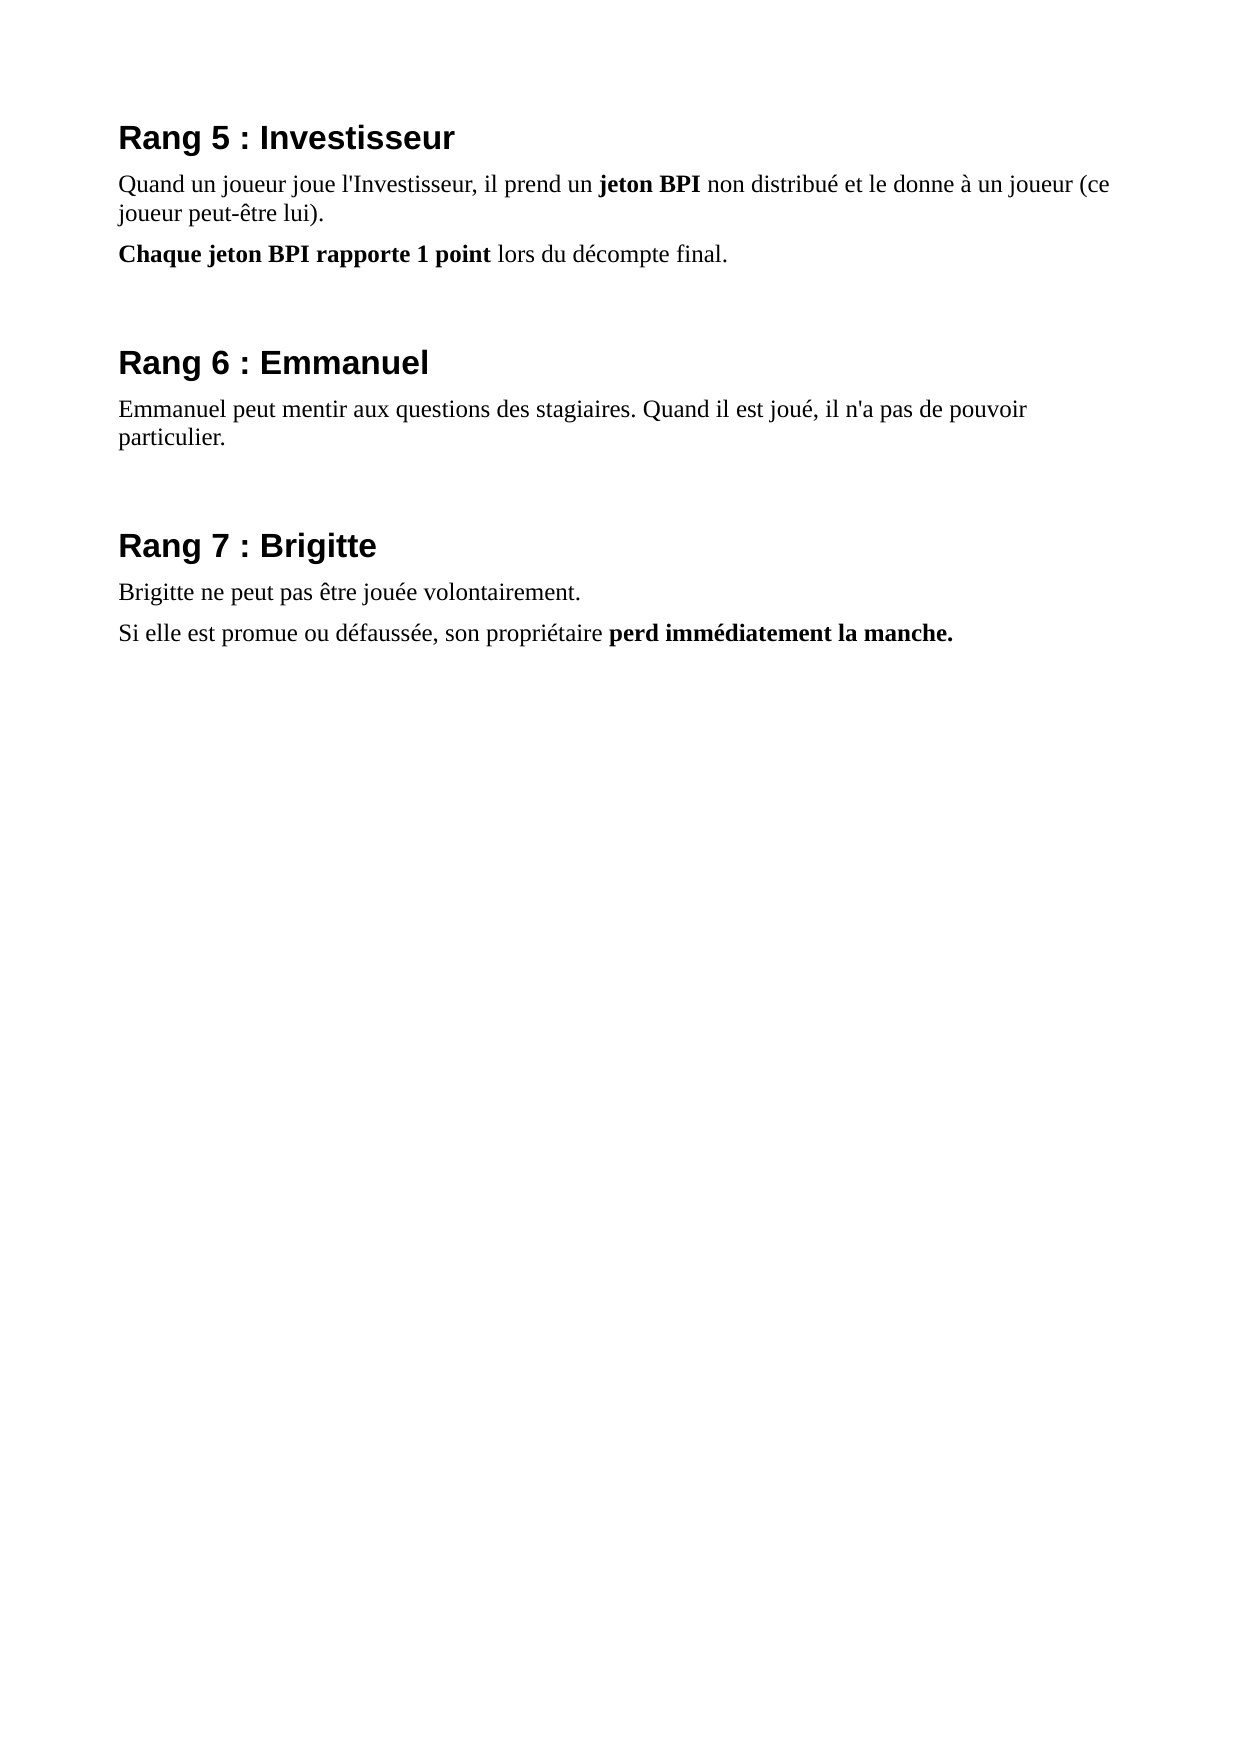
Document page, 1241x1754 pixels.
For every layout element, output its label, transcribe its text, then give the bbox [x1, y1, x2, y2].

subtitle Rang 6 : Emmanuel [118, 343, 1122, 381]
text Chaque jeton BPI rapporte 1 point lors du décompte final. [118, 239, 1122, 268]
text Si elle est promue ou défaussée, son propriétaire perd immédiatement la manche. [118, 618, 1122, 647]
subtitle Rang 5 : Investisseur [118, 118, 1122, 157]
subtitle Rang 7 : Brigitte [118, 526, 1122, 564]
text Brigitte ne peut pas être jouée volontairement. [118, 577, 1122, 606]
text Quand un joueur joue l'Investisseur, il prend un jeton BPI non distribué et le donne à un joueur (ce joueur peut-être lui). [118, 169, 1122, 227]
text Emmanuel peut mentir aux questions des stagiaires. Quand il est joué, il n'a pas de pouvoir particulier. [118, 394, 1122, 451]
